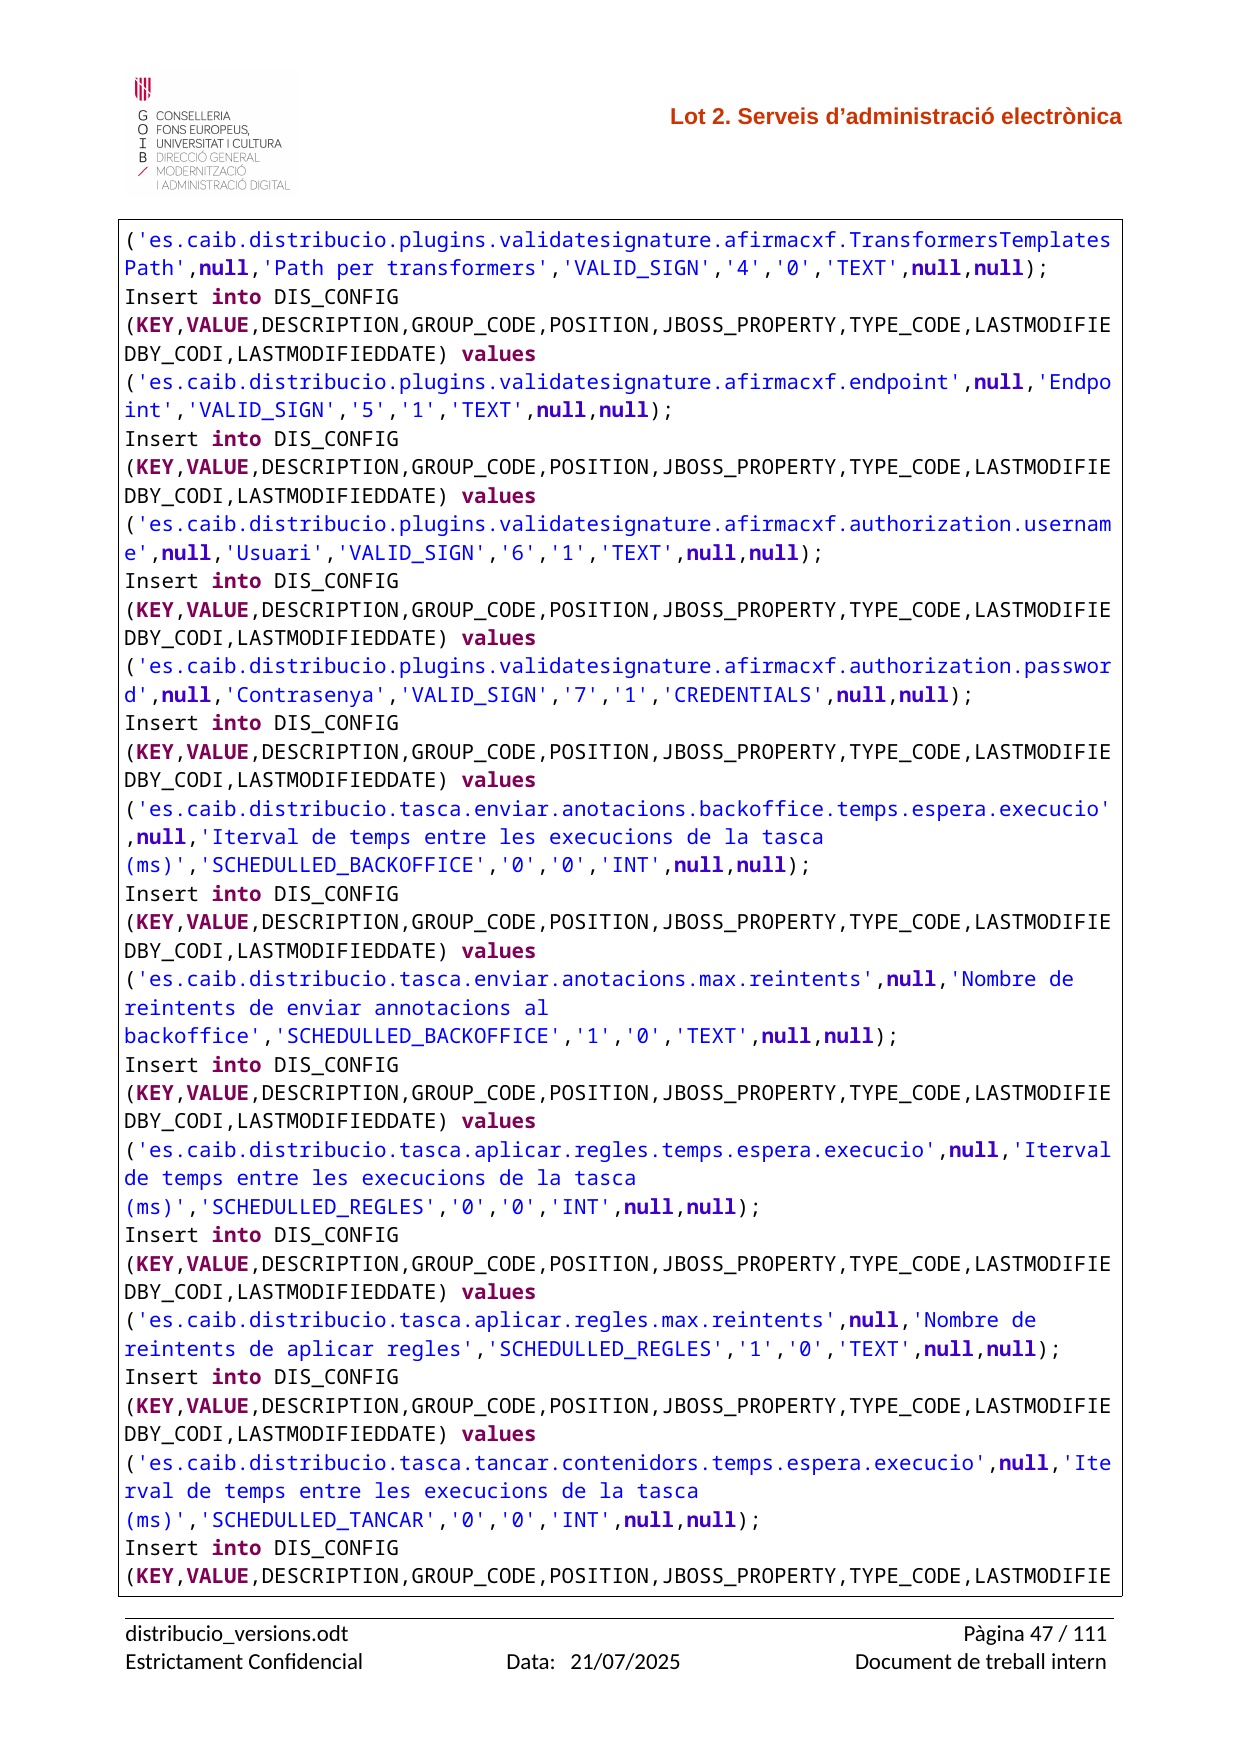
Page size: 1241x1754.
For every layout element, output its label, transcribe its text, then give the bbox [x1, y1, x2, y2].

table_header ('es.caib.distribucio.plugins.validatesignature.afirmacxf.TransformersTemplatesPath',null,'Path per transformers','VALID_SIGN','4','0','TEXT',null,null); Insert into DIS_CONFIG (KEY,VALUE,DESCRIPTION,GROUP_CODE,POSITION,JBOSS_PROPERTY,TYPE_CODE,LASTMODIFIEDBY_CODI,LASTMODIFIEDDATE) values ('es.caib.distribucio.plugins.validatesignature.afirmacxf.endpoint',null,'Endpoint','VALID_SIGN','5','1','TEXT',null,null); Insert into DIS_CONFIG (KEY,VALUE,DESCRIPTION,GROUP_CODE,POSITION,JBOSS_PROPERTY,TYPE_CODE,LASTMODIFIEDBY_CODI,LASTMODIFIEDDATE) values ('es.caib.distribucio.plugins.validatesignature.afirmacxf.authorization.username',null,'Usuari','VALID_SIGN','6','1','TEXT',null,null); Insert into DIS_CONFIG (KEY,VALUE,DESCRIPTION,GROUP_CODE,POSITION,JBOSS_PROPERTY,TYPE_CODE,LASTMODIFIEDBY_CODI,LASTMODIFIEDDATE) values ('es.caib.distribucio.plugins.validatesignature.afirmacxf.authorization.password',null,'Contrasenya','VALID_SIGN','7','1','CREDENTIALS',null,null); Insert into DIS_CONFIG (KEY,VALUE,DESCRIPTION,GROUP_CODE,POSITION,JBOSS_PROPERTY,TYPE_CODE,LASTMODIFIEDBY_CODI,LASTMODIFIEDDATE) values ('es.caib.distribucio.tasca.enviar.anotacions.backoffice.temps.espera.execucio',null,'Iterval de temps entre les execucions de la tasca (ms)','SCHEDULLED_BACKOFFICE','0','0','INT',null,null); Insert into DIS_CONFIG (KEY,VALUE,DESCRIPTION,GROUP_CODE,POSITION,JBOSS_PROPERTY,TYPE_CODE,LASTMODIFIEDBY_CODI,LASTMODIFIEDDATE) values ('es.caib.distribucio.tasca.enviar.anotacions.max.reintents',null,'Nombre de reintents de enviar annotacions al backoffice','SCHEDULLED_BACKOFFICE','1','0','TEXT',null,null); Insert into DIS_CONFIG (KEY,VALUE,DESCRIPTION,GROUP_CODE,POSITION,JBOSS_PROPERTY,TYPE_CODE,LASTMODIFIEDBY_CODI,LASTMODIFIEDDATE) values ('es.caib.distribucio.tasca.aplicar.regles.temps.espera.execucio',null,'Iterval de temps entre les execucions de la tasca (ms)','SCHEDULLED_REGLES','0','0','INT',null,null); Insert into DIS_CONFIG (KEY,VALUE,DESCRIPTION,GROUP_CODE,POSITION,JBOSS_PROPERTY,TYPE_CODE,LASTMODIFIEDBY_CODI,LASTMODIFIEDDATE) values ('es.caib.distribucio.tasca.aplicar.regles.max.reintents',null,'Nombre de reintents de aplicar regles','SCHEDULLED_REGLES','1','0','TEXT',null,null); Insert into DIS_CONFIG (KEY,VALUE,DESCRIPTION,GROUP_CODE,POSITION,JBOSS_PROPERTY,TYPE_CODE,LASTMODIFIEDBY_CODI,LASTMODIFIEDDATE) values ('es.caib.distribucio.tasca.tancar.contenidors.temps.espera.execucio',null,'Iterval de temps entre les execucions de la tasca (ms)','SCHEDULLED_TANCAR','0','0','INT',null,null); Insert into DIS_CONFIG (KEY,VALUE,DESCRIPTION,GROUP_CODE,POSITION,JBOSS_PROPERTY,TYPE_CODE,LASTMODIFIE [119, 220, 1122, 1596]
picture [126, 70, 299, 197]
